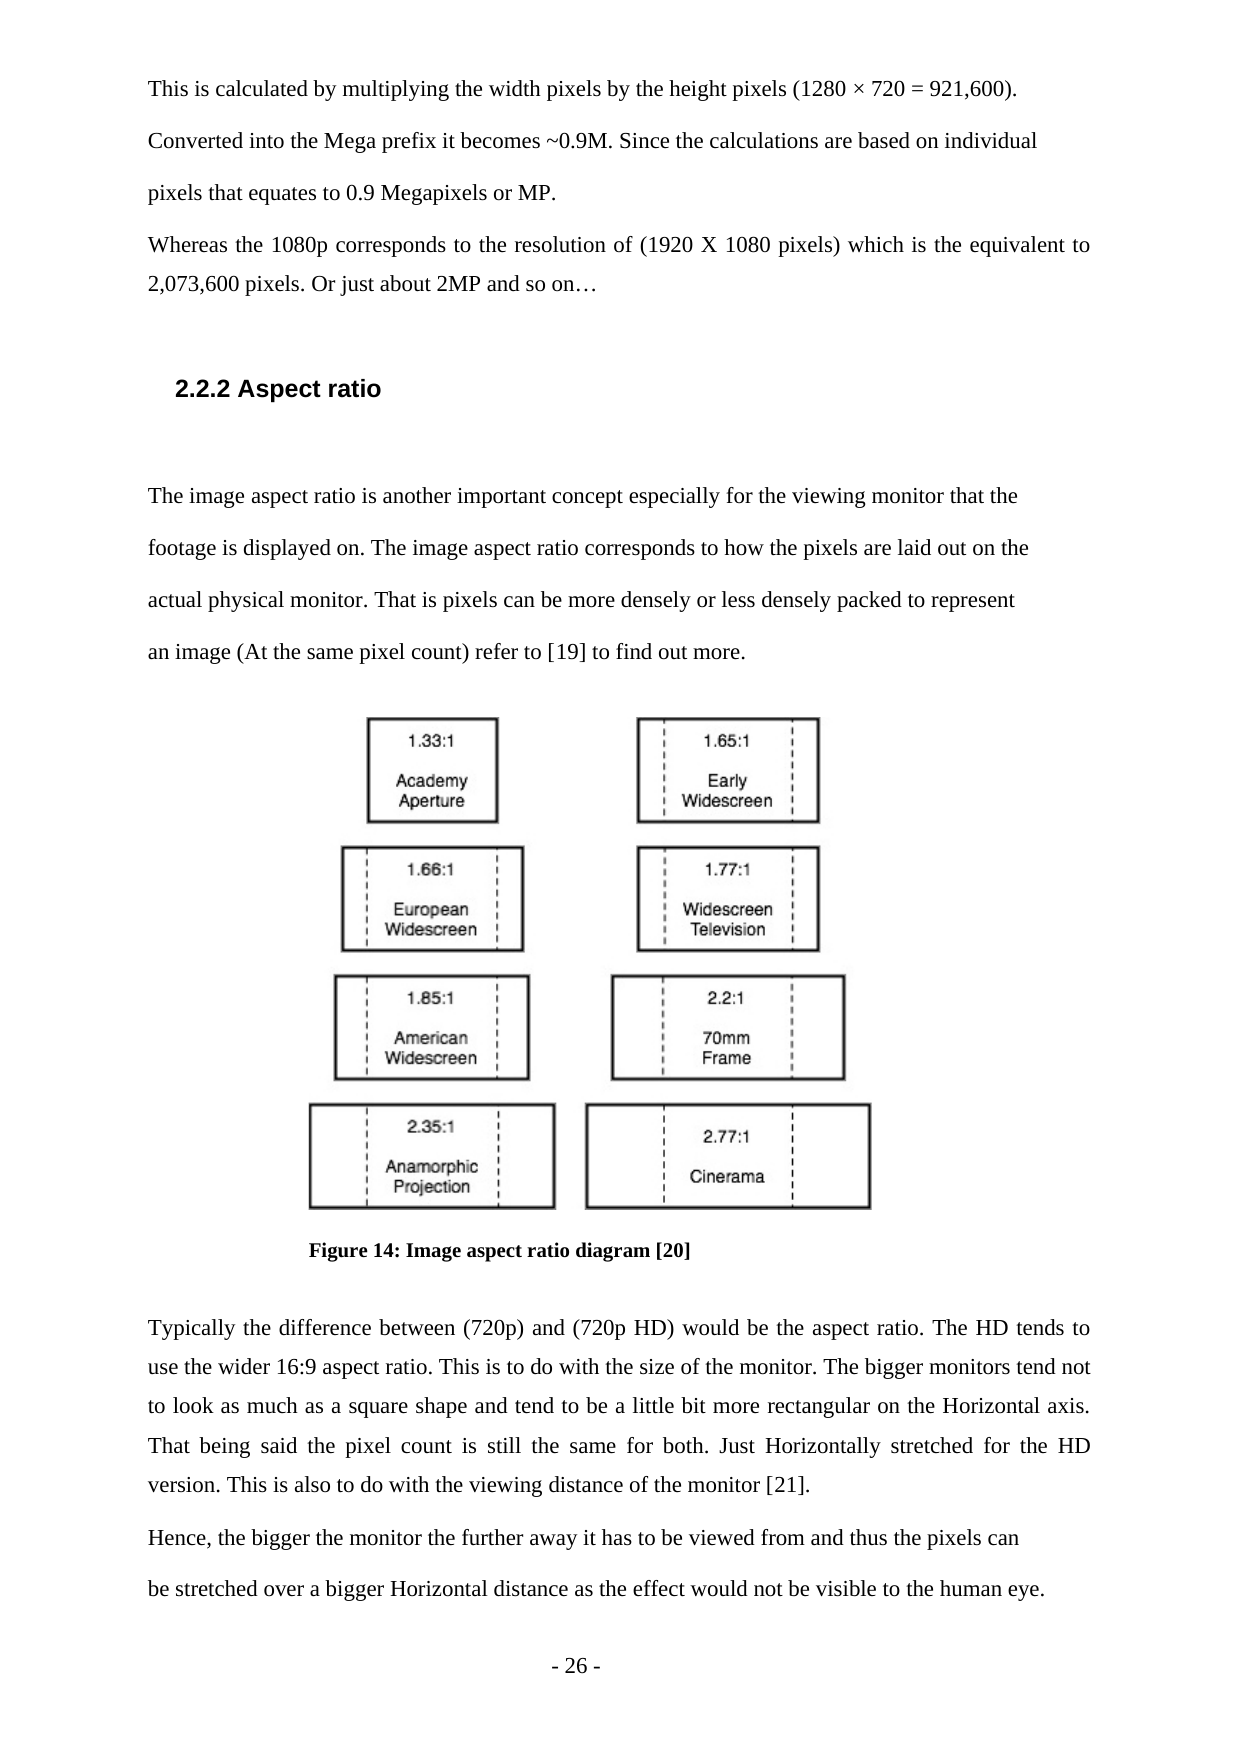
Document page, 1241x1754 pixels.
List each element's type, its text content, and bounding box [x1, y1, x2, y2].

text pixels that equates to 0.9 Megapixels or MP. [148, 179, 1092, 205]
text be stretched over a bigger Horizontal distance as the effect would not be visible to the human eye. [148, 1576, 1092, 1602]
text actual physical monitor. That is pixels can be more densely or less densely packed to represent [148, 586, 1092, 612]
text The image aspect ratio is another important concept especially for the viewing monitor that the [148, 482, 1092, 508]
text footage is displayed on. The image aspect ratio corresponds to how the pixels are laid out on the [148, 534, 1092, 560]
subtitle 2.2.2 Aspect ratio [175, 374, 1092, 403]
text Figure 14: Image aspect ratio diagram [20] [308, 1210, 872, 1262]
text Whereas the 1080p corresponds to the resolution of (1920 X 1080 pixels) which is the equivalent to 2,073,600 pixels. Or just about 2MP and so on… [148, 231, 1092, 297]
picture [308, 717, 872, 1210]
text Typically the difference between (720p) and (720p HD) would be the aspect ratio. The HD tends to use the wider 16:9 aspect ratio. This is to do with the size of the monitor. The bigger monitors tend not to look as much as a square shape and tend to be a little bit more rectangular on the Horizontal axis. That being said the pixel count is still the same for both. Just Horizontally stretched for the HD version. This is also to do with the viewing distance of the monitor [21]. [148, 1314, 1092, 1498]
text This is calculated by multiplying the width pixels by the height pixels (1280 × 720 = 921,600). [148, 75, 1092, 101]
text Hence, the bigger the monitor the further away it has to be viewed from and thus the pixels can [148, 1523, 1092, 1550]
text Converted into the Mega prefix it becomes ~0.9M. Since the calculations are based on individual [148, 127, 1092, 153]
text an image (At the same pixel count) refer to [19] to find out more. [148, 638, 1092, 664]
